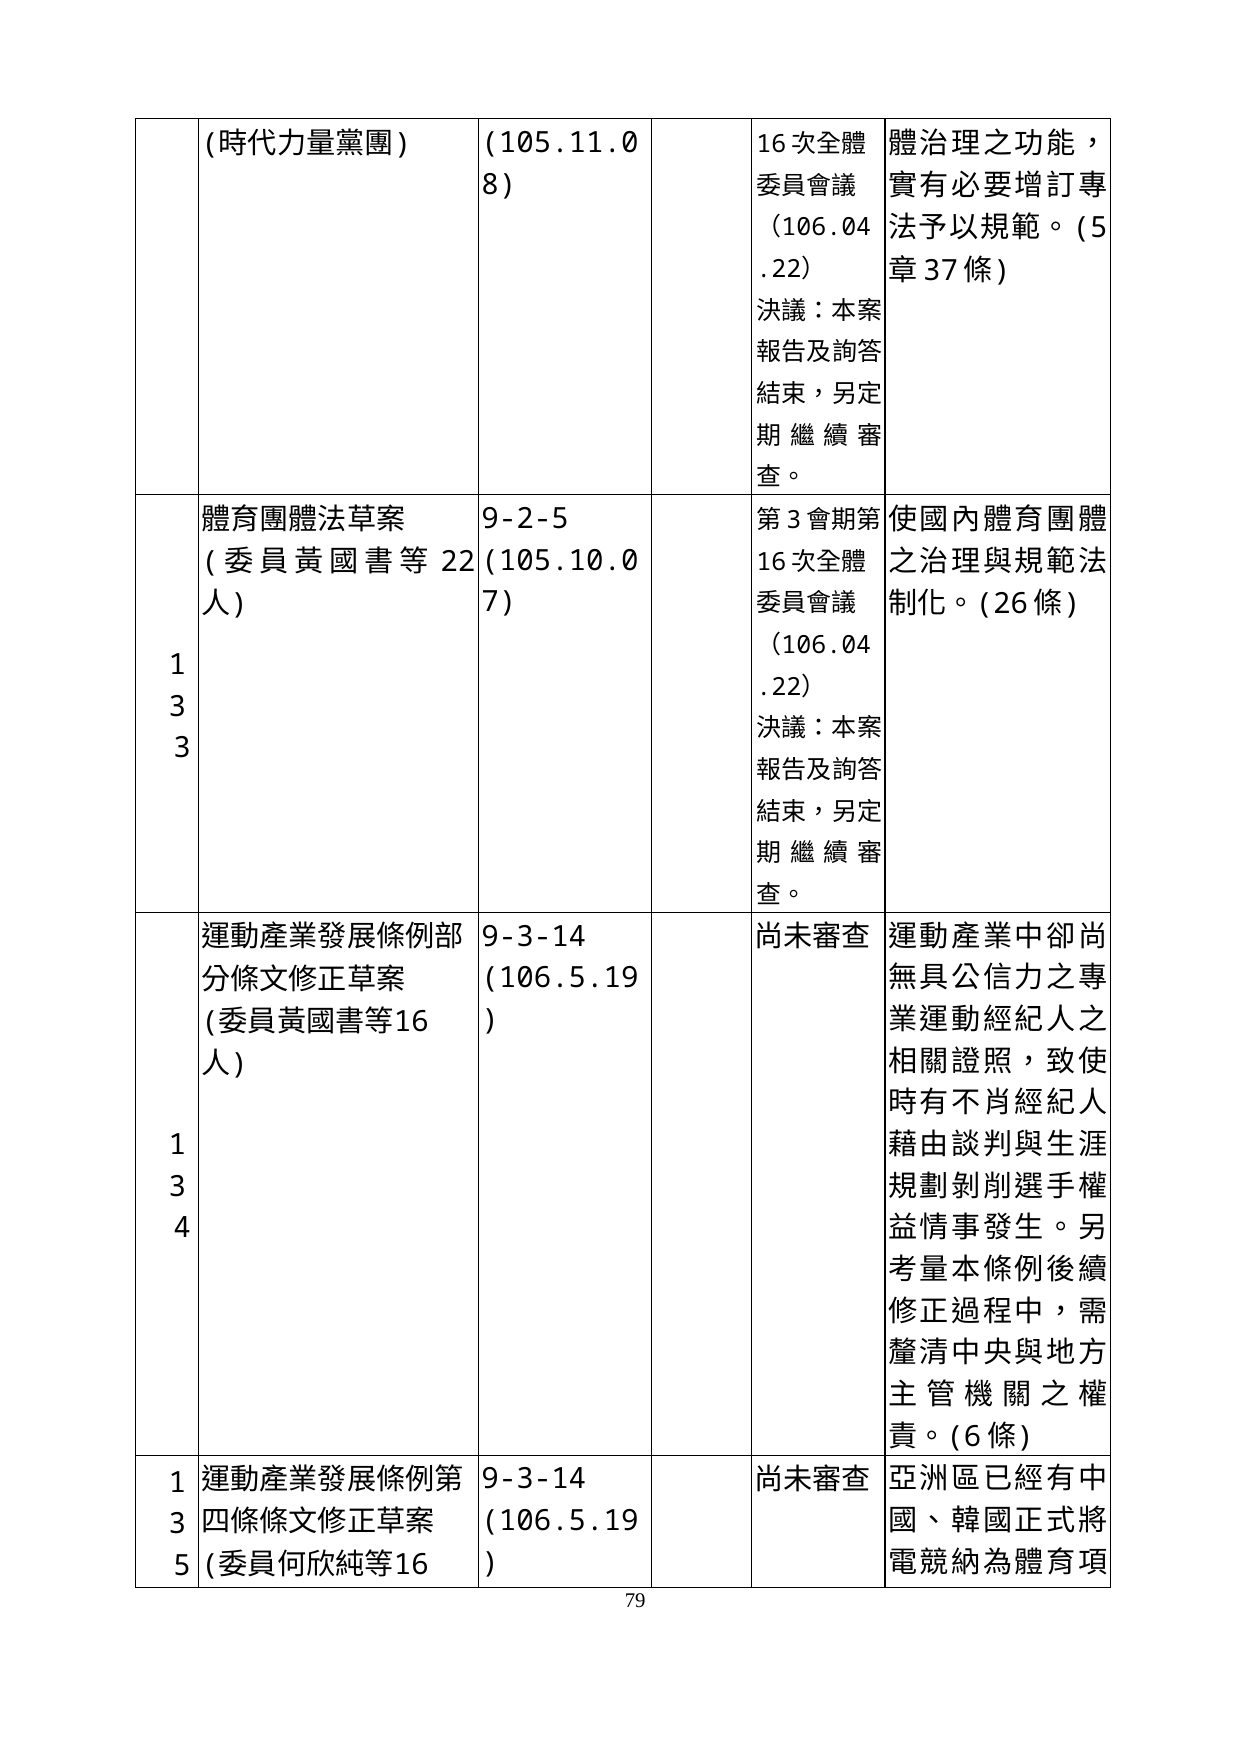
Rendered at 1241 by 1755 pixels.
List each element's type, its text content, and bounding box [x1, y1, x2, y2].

table_cell [652, 913, 751, 1454]
table_cell (105.11.08) [479, 119, 651, 494]
table_cell 運動產業中卻尚無具公信力之專業運動經紀人之相關證照，致使時有不肖經紀人藉由談判與生涯規劃剝削選手權益情事發生。另考量本條例後續修正過程中，需釐清中央與地方主管機關之權責。(6條) [886, 913, 1110, 1454]
table_cell 使國內體育團體之治理與規範法制化。(26條) [886, 495, 1110, 912]
table_cell 9-3-14 (106.5.19) [479, 913, 651, 1454]
table_cell [652, 495, 751, 912]
table_cell 9-3-14 (106.5.19) [479, 1456, 651, 1587]
table_cell 尚未審查 [752, 1456, 884, 1587]
table_cell [136, 1456, 198, 1587]
table_cell [652, 119, 751, 494]
table_cell [652, 1456, 751, 1587]
table_cell [136, 119, 198, 494]
table_cell 尚未審查 [752, 913, 884, 1454]
table_cell (時代力量黨團) [199, 119, 478, 494]
table_cell 亞洲區已經有中國、韓國正式將電競納為體育項 [886, 1456, 1110, 1587]
table_cell 運動產業發展條例部分條文修正草案 (委員黃國書等16人) [199, 913, 478, 1454]
table_cell 16次全體委員會議（106.04.22） 決議：本案報告及詢答結束，另定期繼續審查。 [752, 119, 884, 494]
table_cell 體治理之功能，實有必要增訂專法予以規範。(5章37條) [886, 119, 1110, 494]
table_cell 第3會期第16次全體委員會議（106.04.22） 決議：本案報告及詢答結束，另定期繼續審查。 [752, 495, 884, 912]
table_cell [136, 913, 198, 1454]
table_cell 9-2-5 (105.10.07) [479, 495, 651, 912]
table_cell 運動產業發展條例第四條條文修正草案 (委員何欣純等16 [199, 1456, 478, 1587]
table_cell 體育團體法草案 (委員黃國書等22人) [199, 495, 478, 912]
table_cell [136, 495, 198, 912]
